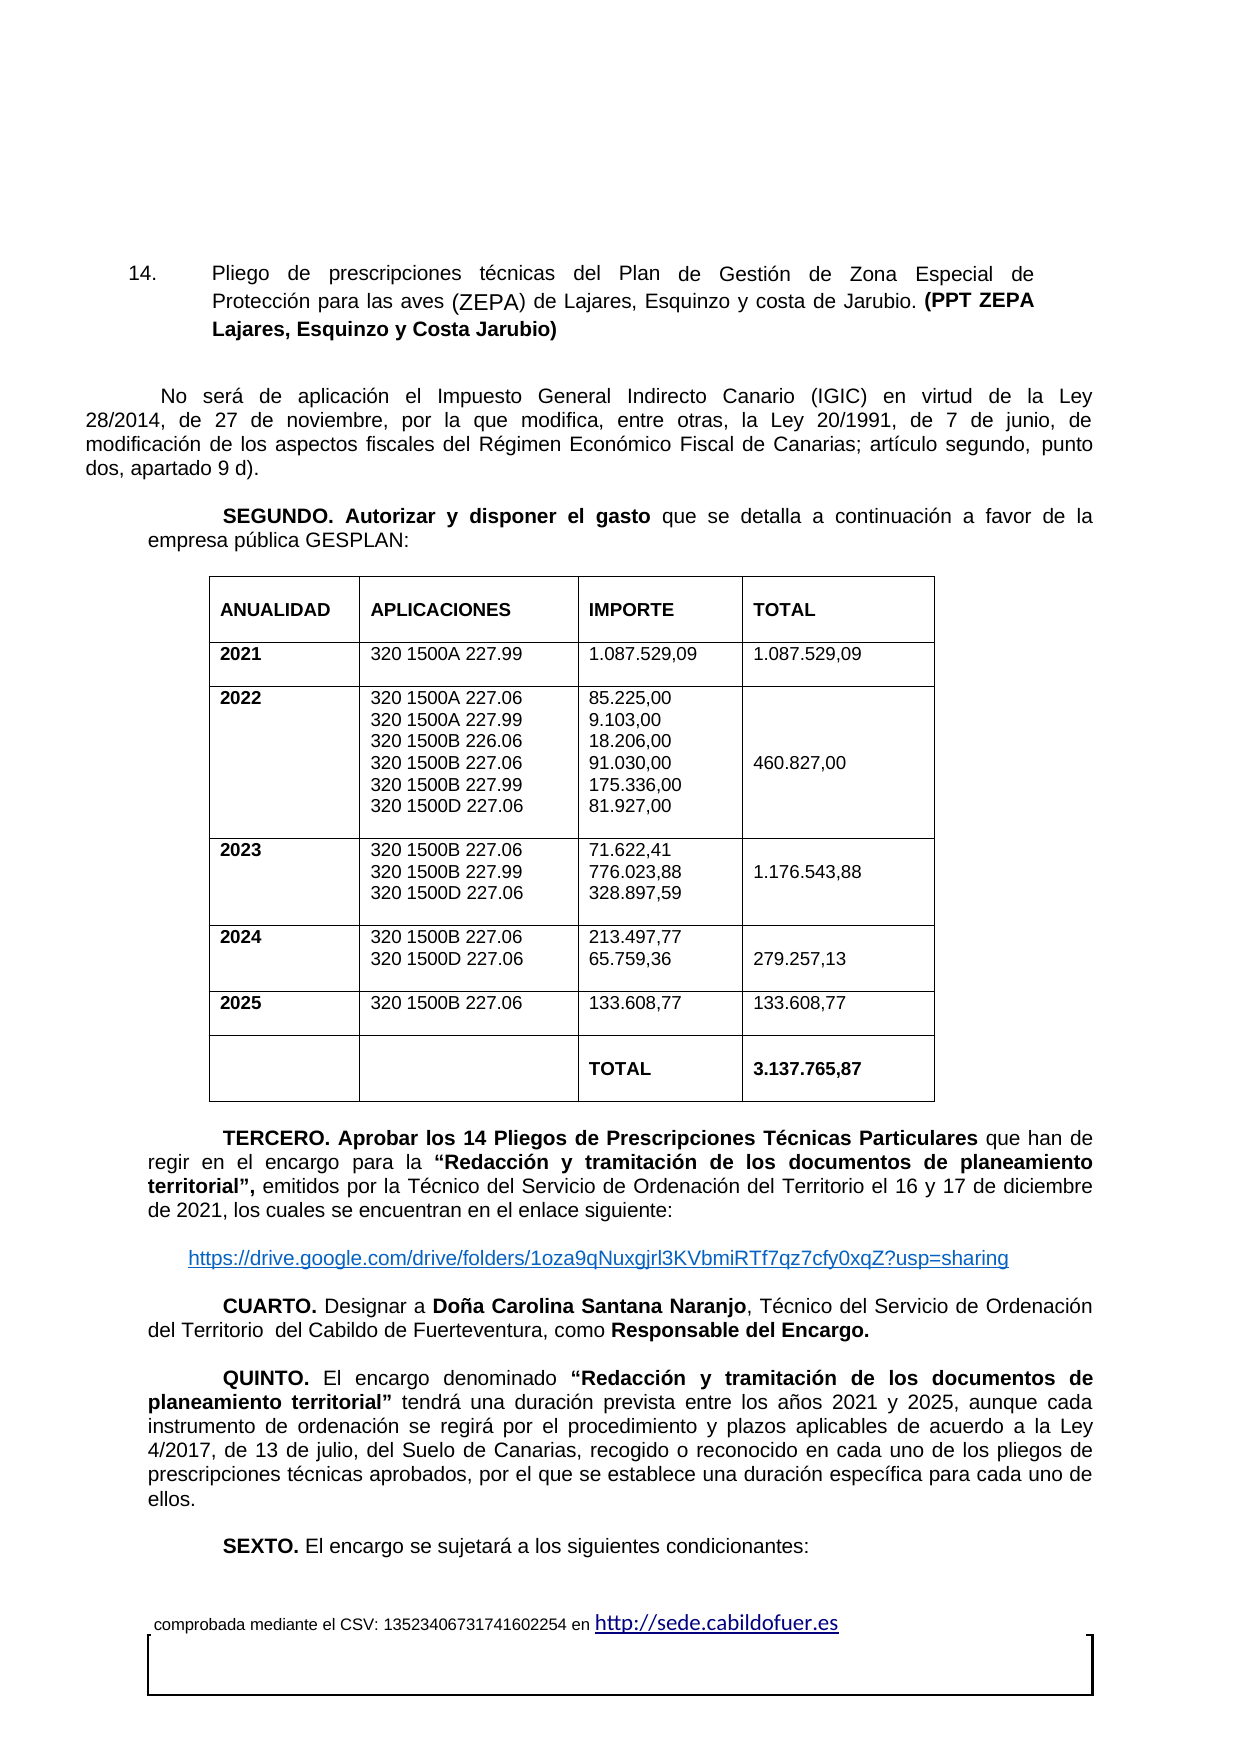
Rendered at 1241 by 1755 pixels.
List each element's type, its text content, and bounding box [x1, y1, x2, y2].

table_cell 2021 [210, 643, 359, 686]
text SEGUNDO. Autorizar y disponer el gasto que se detalla a continuación a favor de la empresa pública GESPLAN: [148, 504, 1093, 552]
table_cell 133.608,77 [579, 992, 742, 1035]
table_header IMPORTE [579, 577, 742, 642]
table_cell 213.497,77 [579, 926, 742, 948]
table_cell [360, 1036, 578, 1101]
text CUARTO. Designar a Doña Carolina Santana Naranjo, Técnico del Servicio de Ordenación del Territorio del Cabildo de Fuerteventura, como Responsable del Encargo. [148, 1293, 1093, 1342]
table_cell 460.827,00 [743, 687, 934, 838]
table_header APLICACIONES [360, 577, 578, 642]
table_cell 18.206,00 [579, 731, 742, 752]
table_cell 320 1500D 227.06 [360, 948, 578, 991]
table_cell 91.030,00 [579, 752, 742, 774]
table_cell 3.137.765,87 [743, 1036, 934, 1101]
table_cell 320 1500B 227.06 [360, 752, 578, 774]
table_cell 320 1500A 227.99 [360, 709, 578, 731]
table_cell 2024 [210, 926, 359, 991]
table_cell 85.225,00 [579, 687, 742, 709]
table_cell TOTAL [579, 1036, 742, 1101]
table_cell 175.336,00 [579, 774, 742, 795]
table_cell 776.023,88 [579, 861, 742, 882]
table_cell 9.103,00 [579, 709, 742, 731]
table_cell 320 1500B 227.99 [360, 861, 578, 882]
table_cell 1.087.529,09 [579, 643, 742, 686]
table_header ANUALIDAD [210, 577, 359, 642]
table_cell 320 1500D 227.06 [360, 883, 578, 925]
table_cell 320 1500D 227.06 [360, 795, 578, 838]
list Pliego de prescripciones técnicas del Plan de Gestión de Zona Especial de Protección para las aves (ZEPA) de Lajares, Esquinzo y costa de Jarubio. (PPT ZEPA Lajares, Esquinzo y Costa Jarubio) [128, 260, 1034, 341]
table_cell 2023 [210, 839, 359, 925]
table_cell 1.087.529,09 [743, 643, 934, 686]
table_cell 320 1500B 227.06 [360, 926, 578, 948]
table_cell [210, 1036, 359, 1101]
table_cell 65.759,36 [579, 948, 742, 991]
table_cell 320 1500A 227.06 [360, 687, 578, 709]
table_cell 2022 [210, 687, 359, 838]
table_cell 2025 [210, 992, 359, 1035]
table_header TOTAL [743, 577, 934, 642]
table_cell 328.897,59 [579, 883, 742, 925]
table_cell 1.176.543,88 [743, 839, 934, 925]
text SEXTO. El encargo se sujetará a los siguientes condicionantes: [223, 1534, 1093, 1558]
table_cell 71.622,41 [579, 839, 742, 861]
text https://drive.google.com/drive/folders/1oza9qNuxgjrl3KVbmiRTf7qz7cfy0xqZ?usp=sharing [188, 1246, 1107, 1270]
table_cell 133.608,77 [743, 992, 934, 1035]
table_cell 320 1500B 227.06 [360, 992, 578, 1035]
text No será de aplicación el Impuesto General Indirecto Canario (IGIC) en virtud de la Ley 28/2014, de 27 de noviembre, por la que modifica, entre otras, la Ley 20/1991, de 7 de junio, de modificación de los aspectos fiscales del Régimen Económico Fiscal de Canarias; artículo segundo, punto dos, apartado 9 d). [85, 384, 1093, 480]
table_cell 279.257,13 [743, 926, 934, 991]
table_cell 320 1500B 227.06 [360, 839, 578, 861]
text QUINTO. El encargo denominado “Redacción y tramitación de los documentos de planeamiento territorial” tendrá una duración prevista entre los años 2021 y 2025, aunque cada instrumento de ordenación se regirá por el procedimiento y plazos aplicables de acuerdo a la Ley 4/2017, de 13 de julio, del Suelo de Canarias, recogido o reconocido en cada uno de los pliegos de prescripciones técnicas aprobados, por el que se establece una duración específica para cada uno de ellos. [148, 1366, 1093, 1510]
table_cell 320 1500B 227.99 [360, 774, 578, 795]
table_cell 320 1500B 226.06 [360, 731, 578, 752]
text TERCERO. Aprobar los 14 Pliegos de Prescripciones Técnicas Particulares que han de regir en el encargo para la “Redacción y tramitación de los documentos de planeamiento territorial”, emitidos por la Técnico del Servicio de Ordenación del Territorio el 16 y 17 de diciembre de 2021, los cuales se encuentran en el enlace siguiente: [148, 1125, 1093, 1222]
table_cell 320 1500A 227.99 [360, 643, 578, 686]
table_cell 81.927,00 [579, 795, 742, 838]
